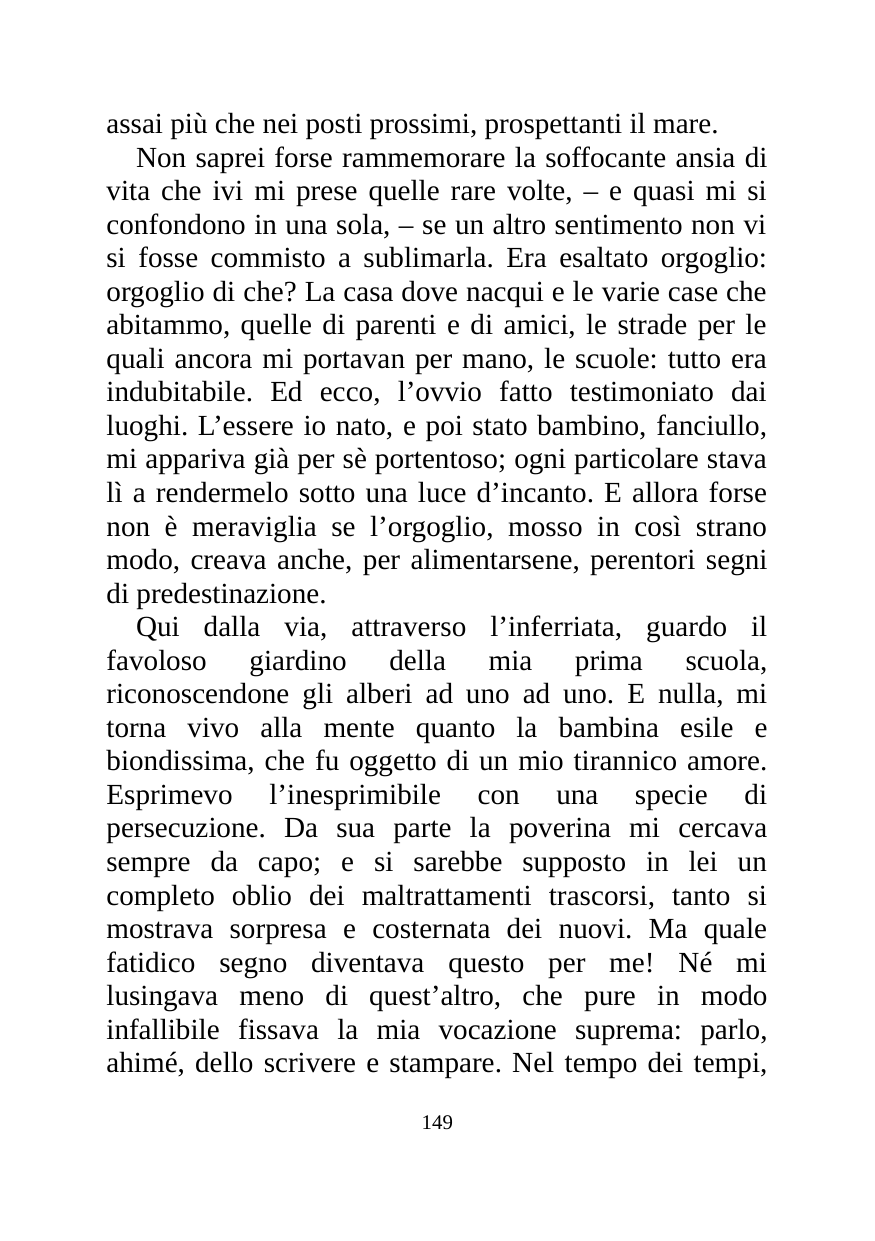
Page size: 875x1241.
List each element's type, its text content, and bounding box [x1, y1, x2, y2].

text Non saprei forse rammemorare la soffocante ansia di vita che ivi mi prese quelle rare volte, – e quasi mi si confondono in una sola, – se un altro sentimento non vi si fosse commisto a sublimarla. Era esaltato orgoglio: orgoglio di che? La casa dove nacqui e le varie case che abitammo, quelle di parenti e di amici, le strade per le quali ancora mi portavan per mano, le scuole: tutto era indubitabile. Ed ecco, l’ovvio fatto testimoniato dai luoghi. L’essere io nato, e poi stato bambino, fanciullo, mi appariva già per sè portentoso; ogni particolare stava lì a rendermelo sotto una luce d’incanto. E allora forse non è meraviglia se l’orgoglio, mosso in così strano modo, creava anche, per alimentarsene, perentori segni di predestinazione. [106, 140, 768, 609]
text assai più che nei posti prossimi, prospettanti il mare. [106, 106, 768, 140]
text Qui dalla via, attraverso l’inferriata, guardo il favoloso giardino della mia prima scuola, riconoscendone gli alberi ad uno ad uno. E nulla, mi torna vivo alla mente quanto la bambina esile e biondissima, che fu oggetto di un mio tirannico amore. Esprimevo l’inesprimibile con una specie di persecuzione. Da sua parte la poverina mi cercava sempre da capo; e si sarebbe supposto in lei un completo oblio dei maltrattamenti trascorsi, tanto si mostrava sorpresa e costernata dei nuovi. Ma quale fatidico segno diventava questo per me! Né mi lusingava meno di quest’altro, che pure in modo infallibile fissava la mia vocazione suprema: parlo, ahimé, dello scrivere e stampare. Nel tempo dei tempi, [106, 609, 768, 1079]
